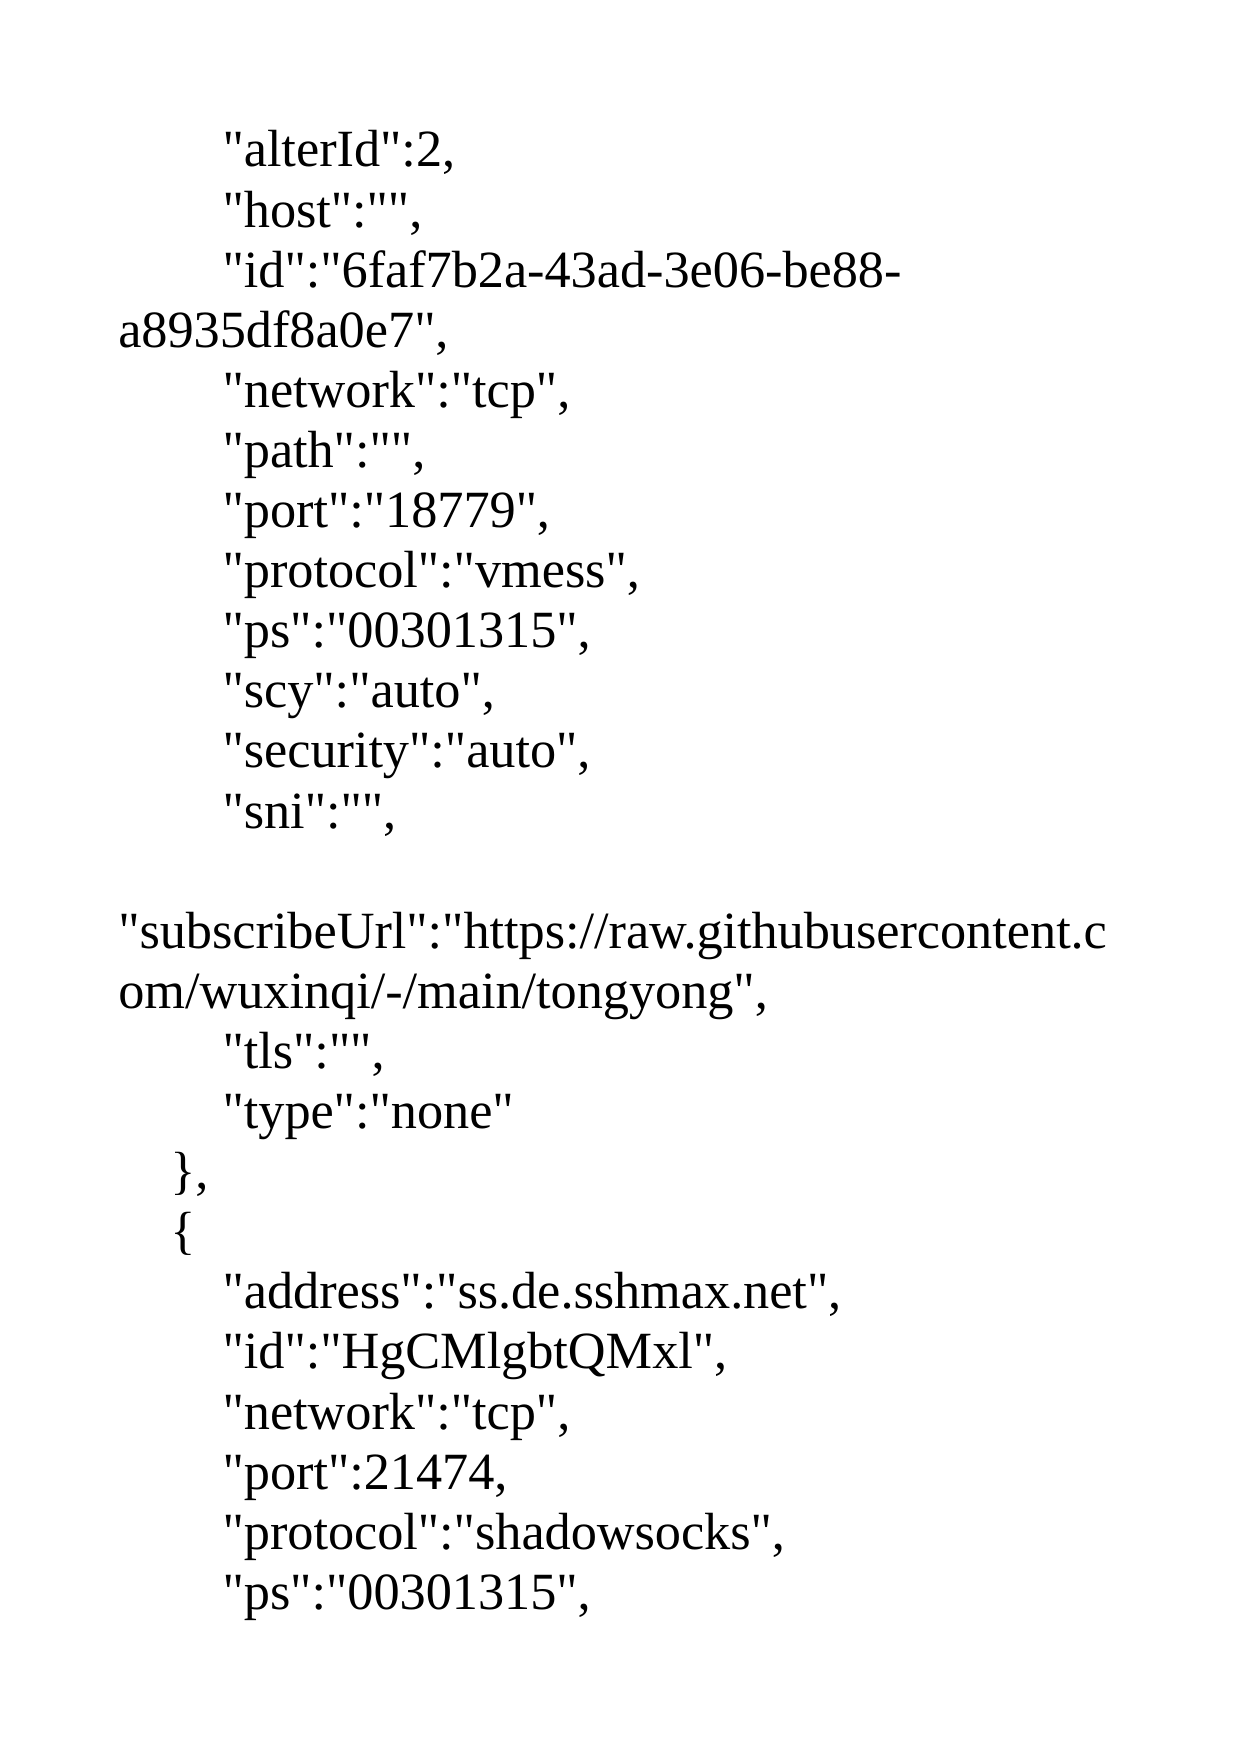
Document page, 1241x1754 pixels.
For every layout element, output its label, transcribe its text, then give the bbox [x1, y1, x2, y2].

text "address":"ss.de.sshmax.net", [118, 1260, 1122, 1320]
text "security":"auto", [118, 719, 1122, 779]
text "sni":"", [118, 779, 1122, 839]
text "id":"6faf7b2a-43ad-3e06-be88-a8935df8a0e7", [118, 238, 1122, 358]
text "subscribeUrl":"https://raw.githubusercontent.com/wuxinqi/-/main/tongyong", [118, 839, 1122, 1020]
text "alterId":2, [118, 118, 1122, 178]
text "type":"none" [118, 1080, 1122, 1140]
text "protocol":"vmess", [118, 539, 1122, 599]
text "id":"HgCMlgbtQMxl", [118, 1320, 1122, 1380]
text "ps":"00301315", [118, 599, 1122, 659]
text "port":21474, [118, 1440, 1122, 1501]
text "network":"tcp", [118, 1380, 1122, 1440]
text "scy":"auto", [118, 659, 1122, 719]
text }, [118, 1140, 1122, 1200]
text "network":"tcp", [118, 358, 1122, 419]
text "tls":"", [118, 1020, 1122, 1080]
text { [118, 1200, 1122, 1260]
text "host":"", [118, 178, 1122, 238]
text "protocol":"shadowsocks", [118, 1501, 1122, 1561]
text "port":"18779", [118, 479, 1122, 539]
text "path":"", [118, 419, 1122, 479]
text "ps":"00301315", [118, 1561, 1122, 1621]
